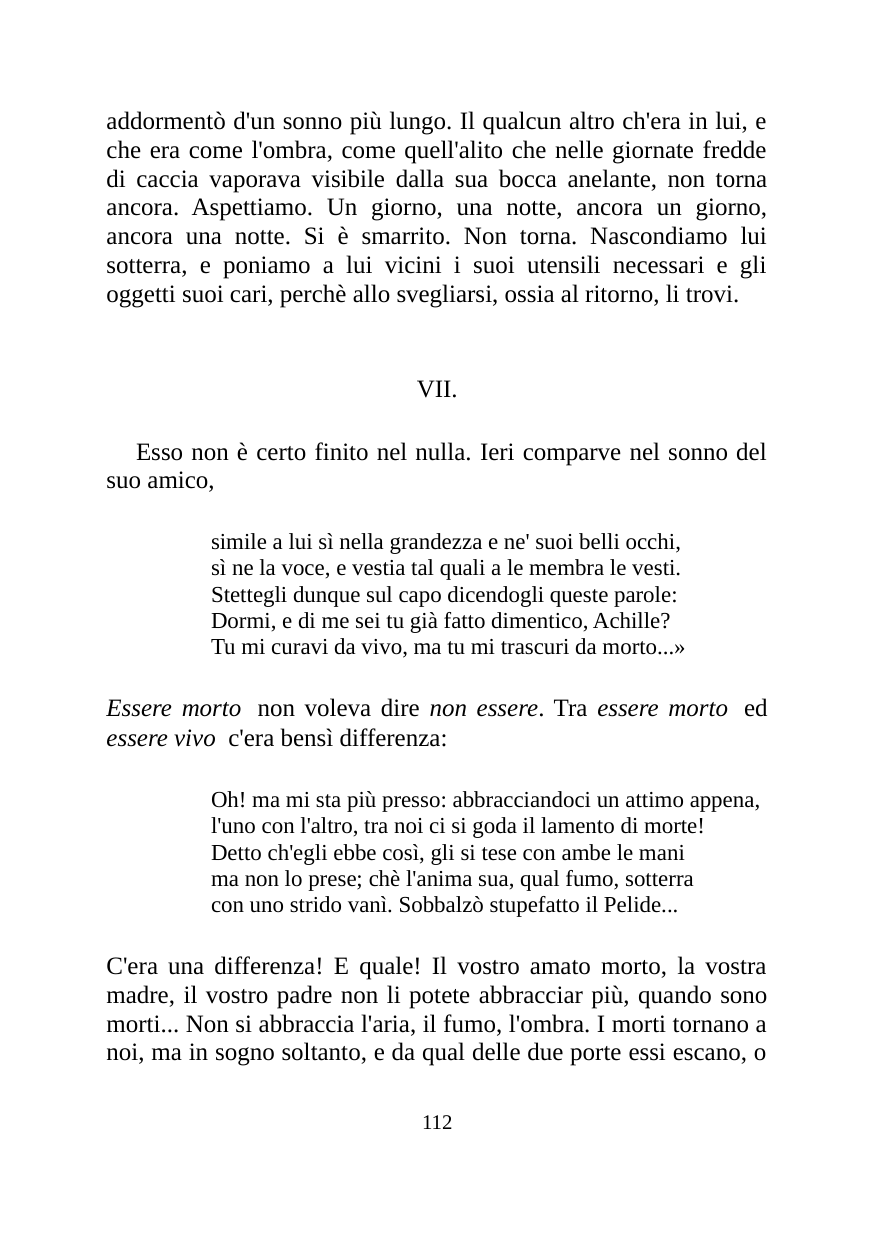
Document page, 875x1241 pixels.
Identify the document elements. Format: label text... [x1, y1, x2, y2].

text Essere morto non voleva dire non essere. Tra essere morto ed essere vivo c'era bensì differenza: [106, 693, 768, 752]
text Detto ch'egli ebbe così, gli si tese con ambe le mani [181, 839, 768, 865]
text simile a lui sì nella grandezza e ne' suoi belli occhi, [181, 528, 768, 554]
text Oh! ma mi sta più presso: abbracciandoci un attimo appena, [181, 786, 768, 812]
text Dormi, e di me sei tu già fatto dimentico, Achille? [181, 607, 768, 633]
text C'era una differenza! E quale! Il vostro amato morto, la vostra madre, il vostro padre non li potete abbracciar più, quando sono morti... Non si abbraccia l'aria, il fumo, l'ombra. I morti tornano a noi, ma in sogno soltanto, e da qual delle due porte essi escano, o [106, 951, 768, 1066]
text Esso non è certo finito nel nulla. Ieri comparve nel sonno del suo amico, [106, 437, 768, 494]
text addormentò d'un sonno più lungo. Il qualcun altro ch'era in lui, e che era come l'ombra, come quell'alito che nelle giornate fredde di caccia vaporava visibile dalla sua bocca anelante, non torna ancora. Aspettiamo. Un giorno, una notte, ancora un giorno, ancora una notte. Si è smarrito. Non torna. Nascondiamo lui sotterra, e poniamo a lui vicini i suoi utensili necessari e gli oggetti suoi cari, perchè allo svegliarsi, ossia al ritorno, li trovi. [106, 106, 768, 307]
text VII. [106, 374, 768, 403]
text con uno strido vanì. Sobbalzò stupefatto il Pelide... [181, 891, 768, 918]
text ma non lo prese; chè l'anima sua, qual fumo, sotterra [181, 865, 768, 891]
text l'uno con l'altro, tra noi ci si goda il lamento di morte! [181, 812, 768, 839]
text Tu mi curavi da vivo, ma tu mi trascuri da morto...» [181, 633, 768, 660]
text sì ne la voce, e vestia tal quali a le membra le vesti. [181, 554, 768, 581]
text Stettegli dunque sul capo dicendogli queste parole: [181, 581, 768, 607]
